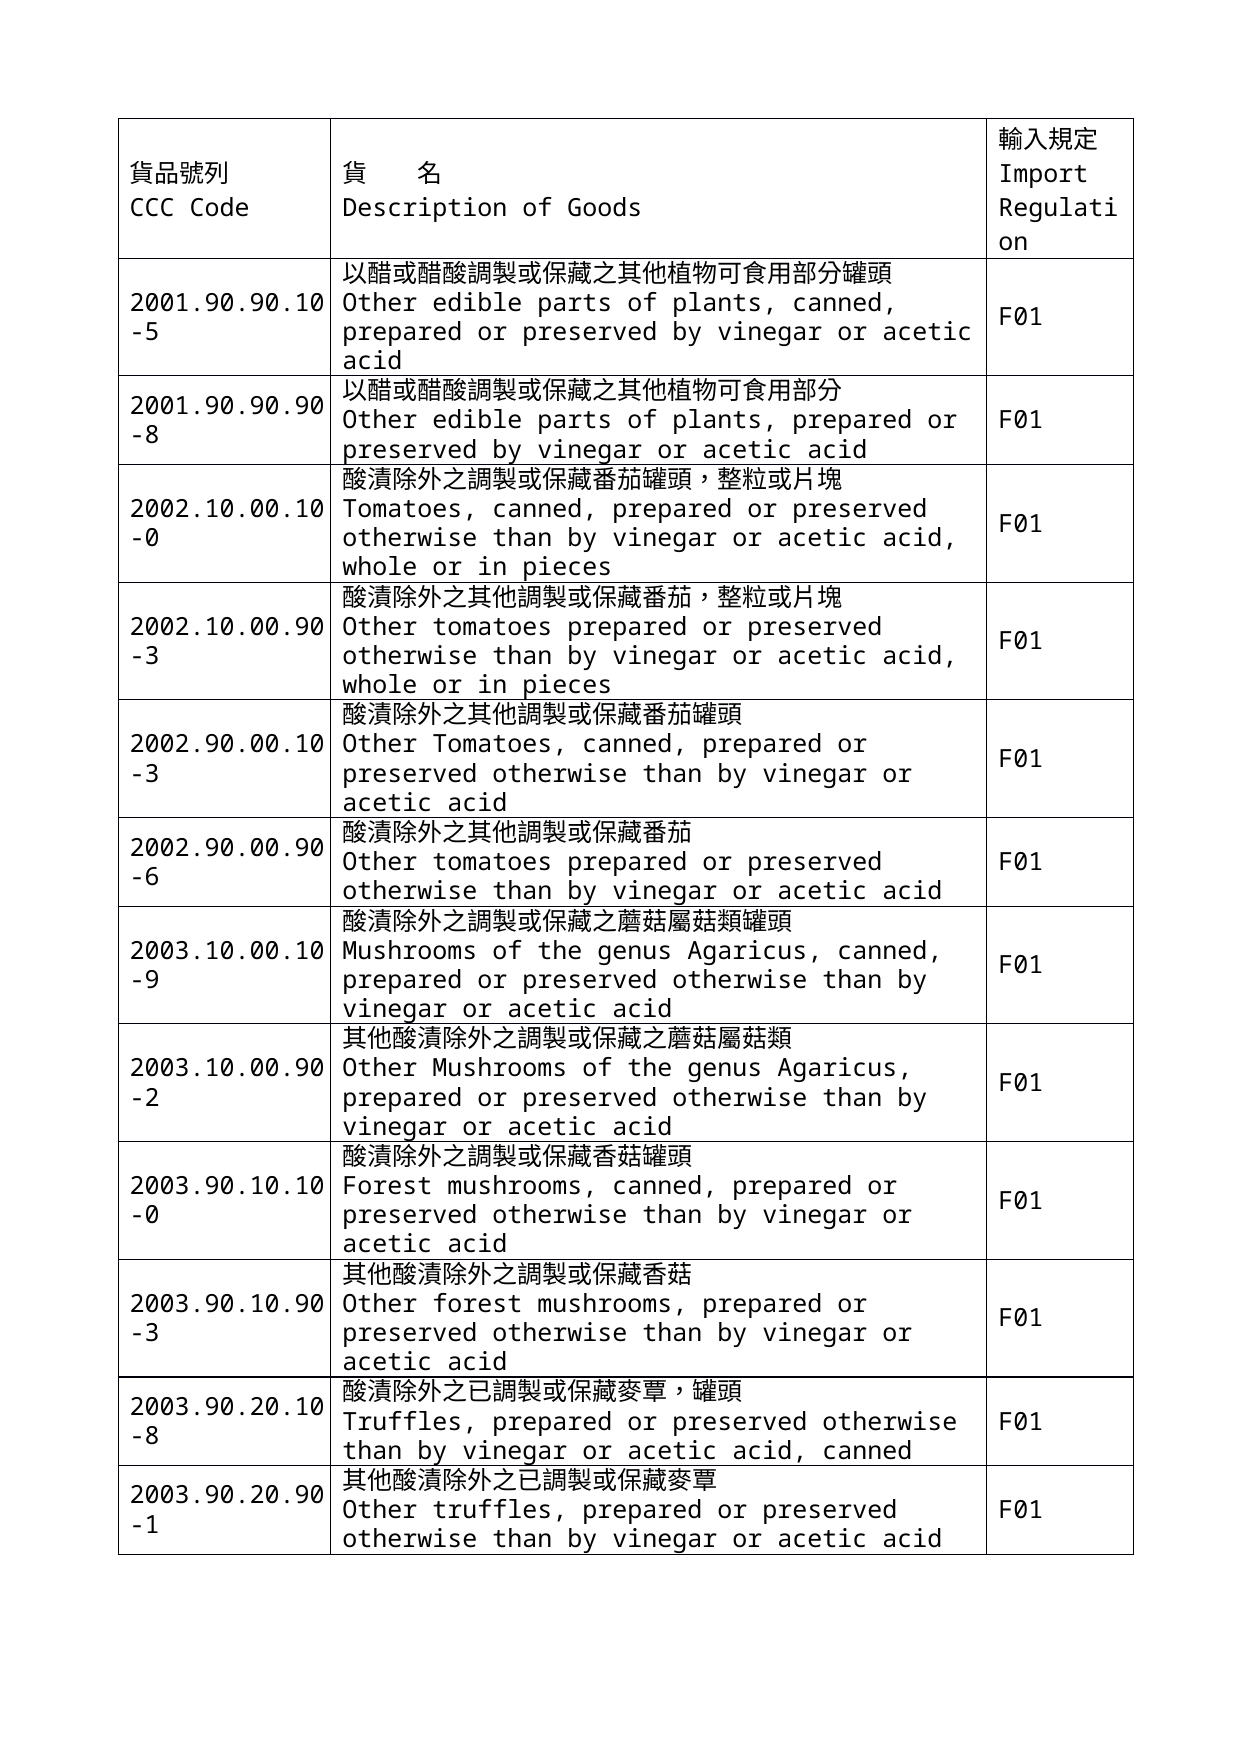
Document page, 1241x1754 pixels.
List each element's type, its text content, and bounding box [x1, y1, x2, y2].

table_cell 酸漬除外之其他調製或保藏番茄，整粒或片塊 Other tomatoes prepared or preserved otherwise than by vinegar or acetic acid, whole or in pieces [331, 583, 986, 699]
table_cell 以醋或醋酸調製或保藏之其他植物可食用部分 Other edible parts of plants, prepared or preserved by vinegar or acetic acid [331, 376, 986, 464]
table_cell F01 [987, 259, 1133, 375]
table_cell F01 [987, 1466, 1133, 1553]
table_cell 2003.10.00.90-2 [119, 1024, 330, 1141]
table_cell 2003.90.20.90-1 [119, 1466, 330, 1553]
table_cell 2003.90.10.90-3 [119, 1260, 330, 1376]
table_cell F01 [987, 1260, 1133, 1376]
table_cell F01 [987, 376, 1133, 464]
table_cell 其他酸漬除外之調製或保藏之蘑菇屬菇類 Other Mushrooms of the genus Agaricus, prepared or preserved otherwise than by vinegar or acetic acid [331, 1024, 986, 1141]
table_cell F01 [987, 1142, 1133, 1259]
table_cell F01 [987, 465, 1133, 582]
table_cell 2002.10.00.10-0 [119, 465, 330, 582]
table_cell 2003.90.10.10-0 [119, 1142, 330, 1259]
table_cell 其他酸漬除外之已調製或保藏麥覃 Other truffles, prepared or preserved otherwise than by vinegar or acetic acid [331, 1466, 986, 1553]
table_cell 2001.90.90.10-5 [119, 259, 330, 375]
table_header 輸入規定 Import Regulation [987, 119, 1133, 258]
table_cell F01 [987, 907, 1133, 1023]
table_cell 2002.90.00.90-6 [119, 818, 330, 906]
table_cell 酸漬除外之其他調製或保藏番茄 Other tomatoes prepared or preserved otherwise than by vinegar or acetic acid [331, 818, 986, 906]
table_cell 酸漬除外之調製或保藏香菇罐頭 Forest mushrooms, canned, prepared or preserved otherwise than by vinegar or acetic acid [331, 1142, 986, 1259]
table_cell 酸漬除外之其他調製或保藏番茄罐頭 Other Tomatoes, canned, prepared or preserved otherwise than by vinegar or acetic acid [331, 700, 986, 817]
table_cell 其他酸漬除外之調製或保藏香菇 Other forest mushrooms, prepared or preserved otherwise than by vinegar or acetic acid [331, 1260, 986, 1376]
table_cell 酸漬除外之調製或保藏番茄罐頭，整粒或片塊 Tomatoes, canned, prepared or preserved otherwise than by vinegar or acetic acid, whole or in pieces [331, 465, 986, 582]
table_cell F01 [987, 1024, 1133, 1141]
table_cell F01 [987, 1378, 1133, 1465]
table_cell 酸漬除外之已調製或保藏麥覃，罐頭 Truffles, prepared or preserved otherwise than by vinegar or acetic acid, canned [331, 1378, 986, 1465]
table_cell 以醋或醋酸調製或保藏之其他植物可食用部分罐頭 Other edible parts of plants, canned, prepared or preserved by vinegar or acetic acid [331, 259, 986, 375]
table_cell 2001.90.90.90-8 [119, 376, 330, 464]
table_cell 2003.10.00.10-9 [119, 907, 330, 1023]
table_cell F01 [987, 700, 1133, 817]
table_cell 2002.10.00.90-3 [119, 583, 330, 699]
table_header 貨 名 Description of Goods [331, 119, 986, 258]
table_cell 酸漬除外之調製或保藏之蘑菇屬菇類罐頭 Mushrooms of the genus Agaricus, canned, prepared or preserved otherwise than by vinegar or acetic acid [331, 907, 986, 1023]
table_cell F01 [987, 818, 1133, 906]
table_header 貨品號列 CCC Code [119, 119, 330, 258]
table_cell 2002.90.00.10-3 [119, 700, 330, 817]
table_cell F01 [987, 583, 1133, 699]
table_cell 2003.90.20.10-8 [119, 1378, 330, 1465]
